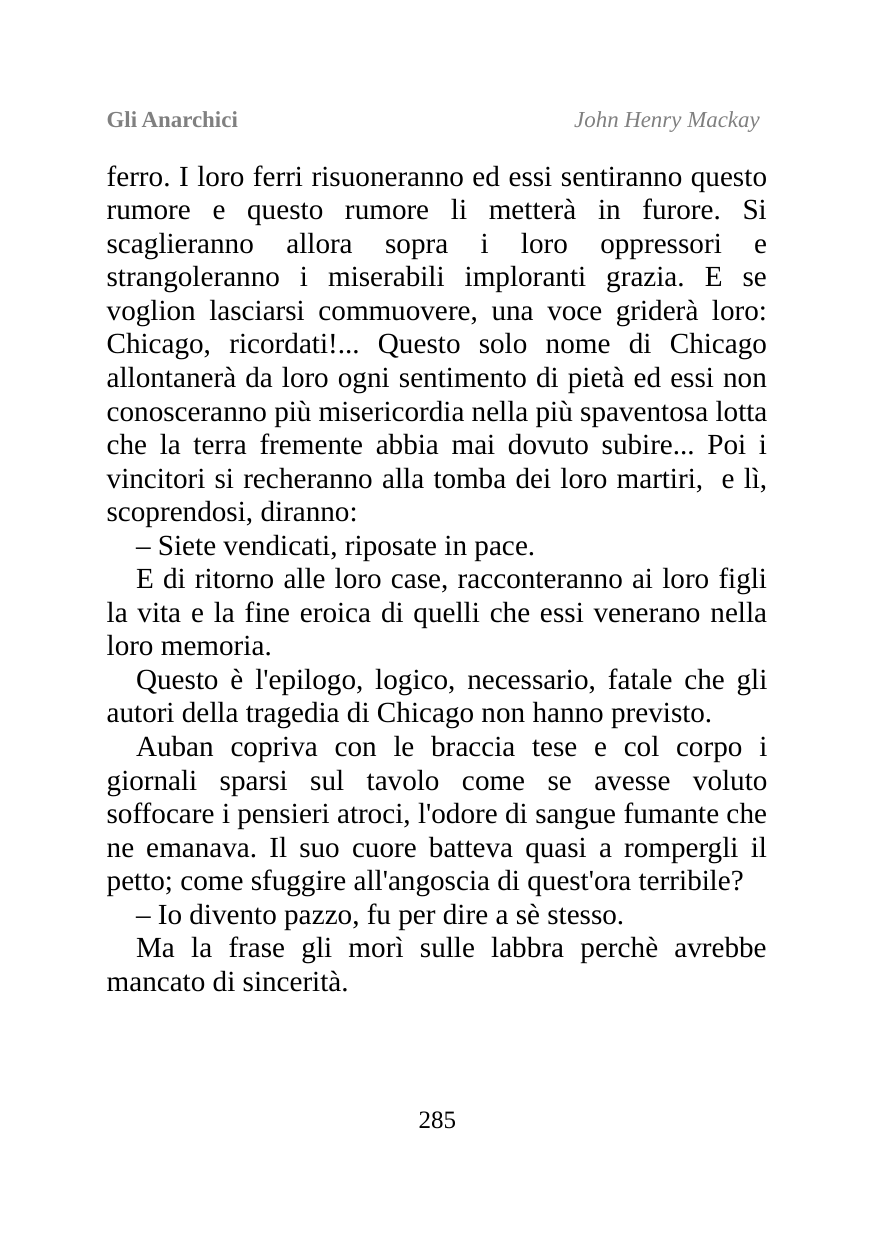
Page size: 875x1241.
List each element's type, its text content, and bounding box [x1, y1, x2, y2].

text E di ritorno alle loro case, racconteranno ai loro figli la vita e la fine eroica di quelli che essi venerano nella loro memoria. [106, 561, 768, 662]
text – Io divento pazzo, fu per dire a sè stesso. [106, 897, 768, 930]
text – Siete vendicati, riposate in pace. [106, 528, 768, 561]
text Auban copriva con le braccia tese e col corpo i giornali sparsi sul tavolo come se avesse voluto soffocare i pensieri atroci, l'odore di sangue fumante che ne emanava. Il suo cuore batteva quasi a rompergli il petto; come sfuggire all'angoscia di quest'ora terribile? [106, 729, 768, 897]
text Questo è l'epilogo, logico, necessario, fatale che gli autori della tragedia di Chicago non hanno previsto. [106, 662, 768, 729]
text Ma la frase gli morì sulle labbra perchè avrebbe mancato di sincerità. [106, 930, 768, 997]
text ferro. I loro ferri risuoneranno ed essi sentiranno questo rumore e questo rumore li metterà in furore. Si scaglieranno allora sopra i loro oppressori e strangoleranno i miserabili imploranti grazia. E se voglion lasciarsi commuovere, una voce griderà loro: Chicago, ricordati!... Questo solo nome di Chicago allontanerà da loro ogni sentimento di pietà ed essi non conosceranno più misericordia nella più spaventosa lotta che la terra fremente abbia mai dovuto subire... Poi i vincitori si recheranno alla tomba dei loro martiri, e lì, scoprendosi, diranno: [106, 159, 768, 528]
